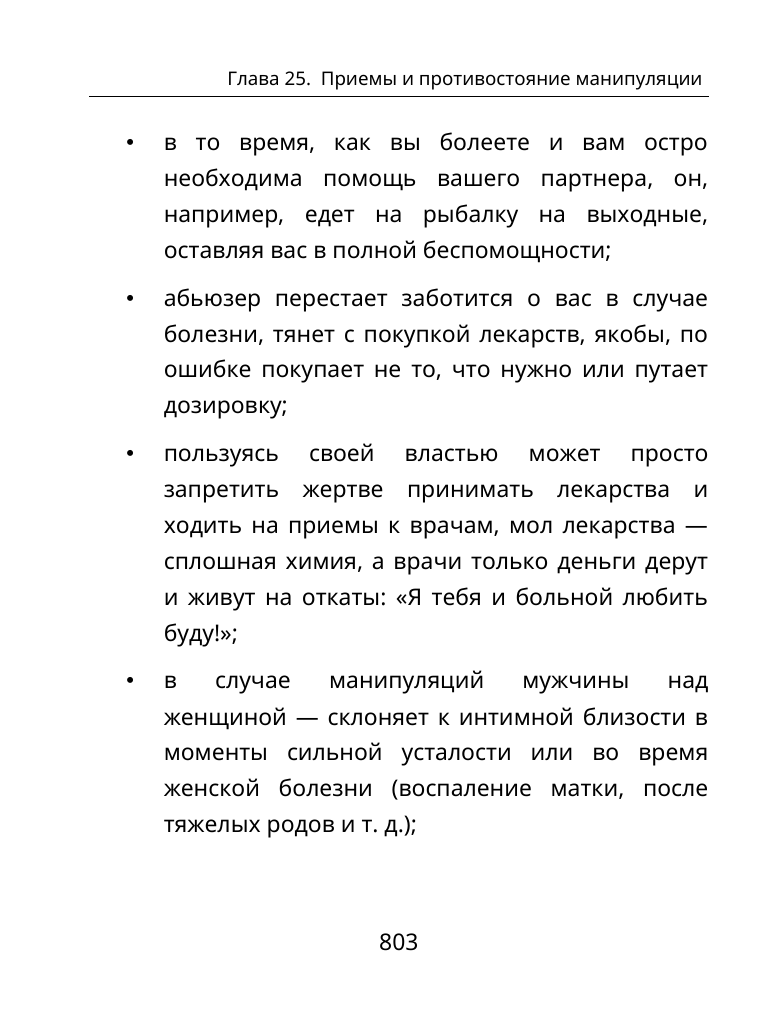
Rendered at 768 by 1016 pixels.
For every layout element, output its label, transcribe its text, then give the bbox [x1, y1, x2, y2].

list пользуясь своей властью может просто запретить жертве принимать лекарства и ходить на приемы к врачам, мол лекарства — сплошная химия, а врачи только деньги дерут и живут на откаты: «Я тебя и больной любить буду!»; [126, 437, 709, 648]
list абьюзер перестает заботится о вас в случае болезни, тянет с покупкой лекарств, якобы, по ошибке покупает не то, что нужно или путает дозировку; [126, 282, 709, 421]
list в то время, как вы болеете и вам остро необходима помощь вашего партнера, он, например, едет на рыбалку на выходные, оставляя вас в полной беспомощности; [126, 126, 709, 265]
list в случае манипуляций мужчины над женщиной — склоняет к интимной близости в моменты сильной усталости или во время женской болезни (воспаление матки, после тяжелых родов и т. д.); [126, 664, 709, 839]
